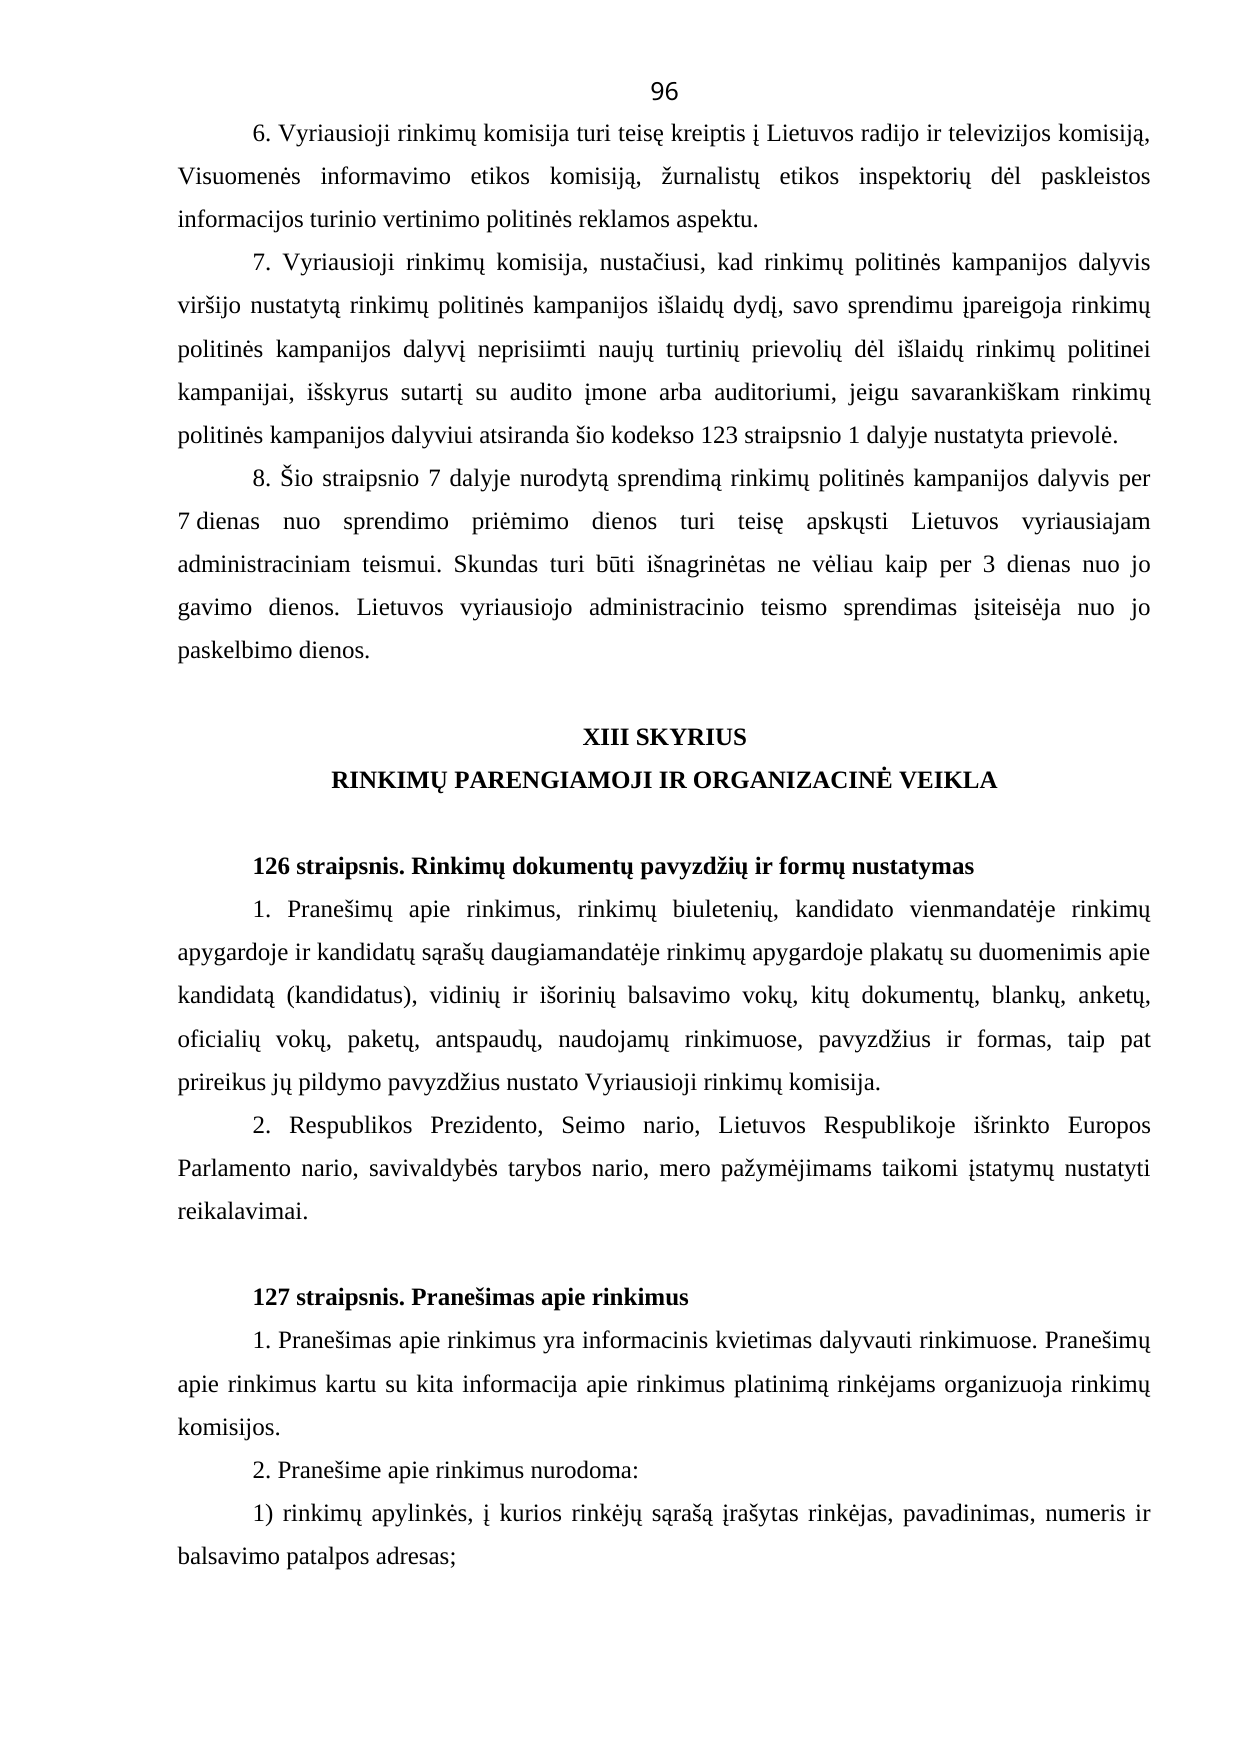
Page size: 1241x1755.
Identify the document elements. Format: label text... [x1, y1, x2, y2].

text 7. Vyriausioji rinkimų komisija, nustačiusi, kad rinkimų politinės kampanijos dalyvis viršijo nustatytą rinkimų politinės kampanijos išlaidų dydį, savo sprendimu įpareigoja rinkimų politinės kampanijos dalyvį neprisiimti naujų turtinių prievolių dėl išlaidų rinkimų politinei kampanijai, išskyrus sutartį su audito įmone arba auditoriumi, jeigu savarankiškam rinkimų politinės kampanijos dalyviui atsiranda šio kodekso 123 straipsnio 1 dalyje nustatyta prievolė. [177, 247, 1152, 449]
text 126 straipsnis. Rinkimų dokumentų pavyzdžių ir formų nustatymas [177, 851, 1152, 880]
text 2. Respublikos Prezidento, Seimo nario, Lietuvos Respublikoje išrinkto Europos Parlamento nario, savivaldybės tarybos nario, mero pažymėjimams taikomi įstatymų nustatyti reikalavimai. [177, 1110, 1152, 1225]
text 1. Pranešimų apie rinkimus, rinkimų biuletenių, kandidato vienmandatėje rinkimų apygardoje ir kandidatų sąrašų daugiamandatėje rinkimų apygardoje plakatų su duomenimis apie kandidatą (kandidatus), vidinių ir išorinių balsavimo vokų, kitų dokumentų, blankų, anketų, oficialių vokų, paketų, antspaudų, naudojamų rinkimuose, pavyzdžius ir formas, taip pat prireikus jų pildymo pavyzdžius nustato Vyriausioji rinkimų komisija. [177, 894, 1152, 1096]
text 6. Vyriausioji rinkimų komisija turi teisę kreiptis į Lietuvos radijo ir televizijos komisiją, Visuomenės informavimo etikos komisiją, žurnalistų etikos inspektorių dėl paskleistos informacijos turinio vertinimo politinės reklamos aspektu. [177, 118, 1152, 233]
text 127 straipsnis. Pranešimas apie rinkimus [177, 1282, 1152, 1311]
text 8. Šio straipsnio 7 dalyje nurodytą sprendimą rinkimų politinės kampanijos dalyvis per 7 dienas nuo sprendimo priėmimo dienos turi teisę apskųsti Lietuvos vyriausiajam administraciniam teismui. Skundas turi būti išnagrinėtas ne vėliau kaip per 3 dienas nuo jo gavimo dienos. Lietuvos vyriausiojo administracinio teismo sprendimas įsiteisėja nuo jo paskelbimo dienos. [177, 463, 1152, 664]
text 1. Pranešimas apie rinkimus yra informacinis kvietimas dalyvauti rinkimuose. Pranešimų apie rinkimus kartu su kita informacija apie rinkimus platinimą rinkėjams organizuoja rinkimų komisijos. [177, 1326, 1152, 1441]
text RINKIMŲ PARENGIAMOJI IR ORGANIZACINĖ VEIKLA [177, 765, 1152, 794]
text XIII SKYRIUS [177, 722, 1152, 751]
text 1) rinkimų apylinkės, į kurios rinkėjų sąrašą įrašytas rinkėjas, pavadinimas, numeris ir balsavimo patalpos adresas; [177, 1498, 1152, 1570]
text 2. Pranešime apie rinkimus nurodoma: [177, 1455, 1152, 1484]
